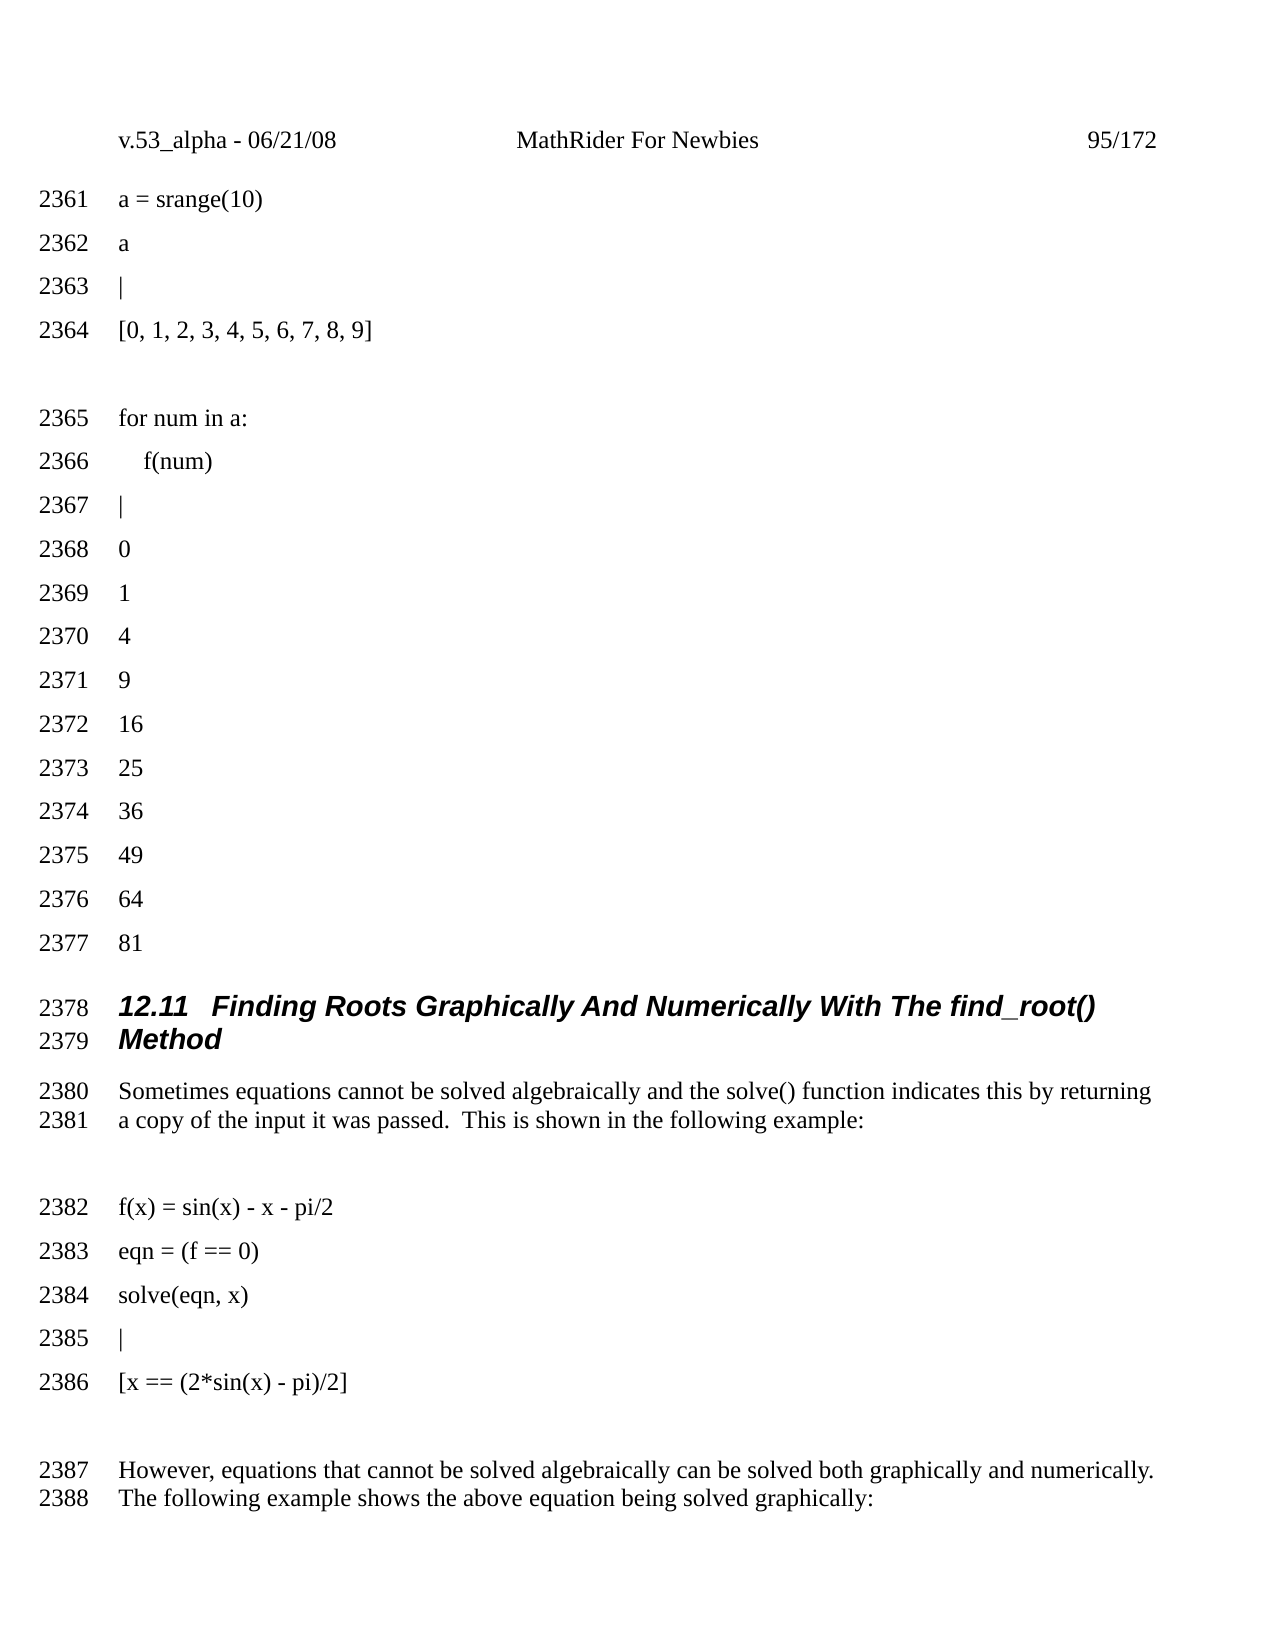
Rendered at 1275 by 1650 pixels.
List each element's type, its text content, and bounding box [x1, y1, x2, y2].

text | [118, 271, 1157, 300]
text 9 [118, 665, 1157, 694]
text 64 [118, 884, 1157, 913]
text 49 [118, 840, 1157, 869]
text 0 [118, 534, 1157, 563]
subtitle Finding Roots Graphically And Numerically With The find_root() Method [118, 989, 1157, 1056]
text Sometimes equations cannot be solved algebraically and the solve() function indicates this by returning a copy of the input it was passed. This is shown in the following example: [118, 1076, 1157, 1133]
text f(num) [118, 446, 1157, 475]
text 4 [118, 621, 1157, 650]
text 25 [118, 753, 1157, 781]
text 81 [118, 928, 1157, 956]
text [0, 1, 2, 3, 4, 5, 6, 7, 8, 9] [118, 315, 1157, 344]
text a [118, 228, 1157, 256]
text for num in a: [118, 403, 1157, 431]
text | [118, 490, 1157, 519]
text a = srange(10) [118, 184, 1157, 213]
text 16 [118, 709, 1157, 738]
text 1 [118, 578, 1157, 606]
text solve(eqn, x) [118, 1280, 1157, 1308]
text [x == (2*sin(x) - pi)/2] [118, 1367, 1157, 1396]
text | [118, 1323, 1157, 1352]
text f(x) = sin(x) - x - pi/2 [118, 1192, 1157, 1221]
text 36 [118, 796, 1157, 825]
text However, equations that cannot be solved algebraically can be solved both graphically and numerically. The following example shows the above equation being solved graphically: [118, 1455, 1157, 1512]
text eqn = (f == 0) [118, 1236, 1157, 1265]
